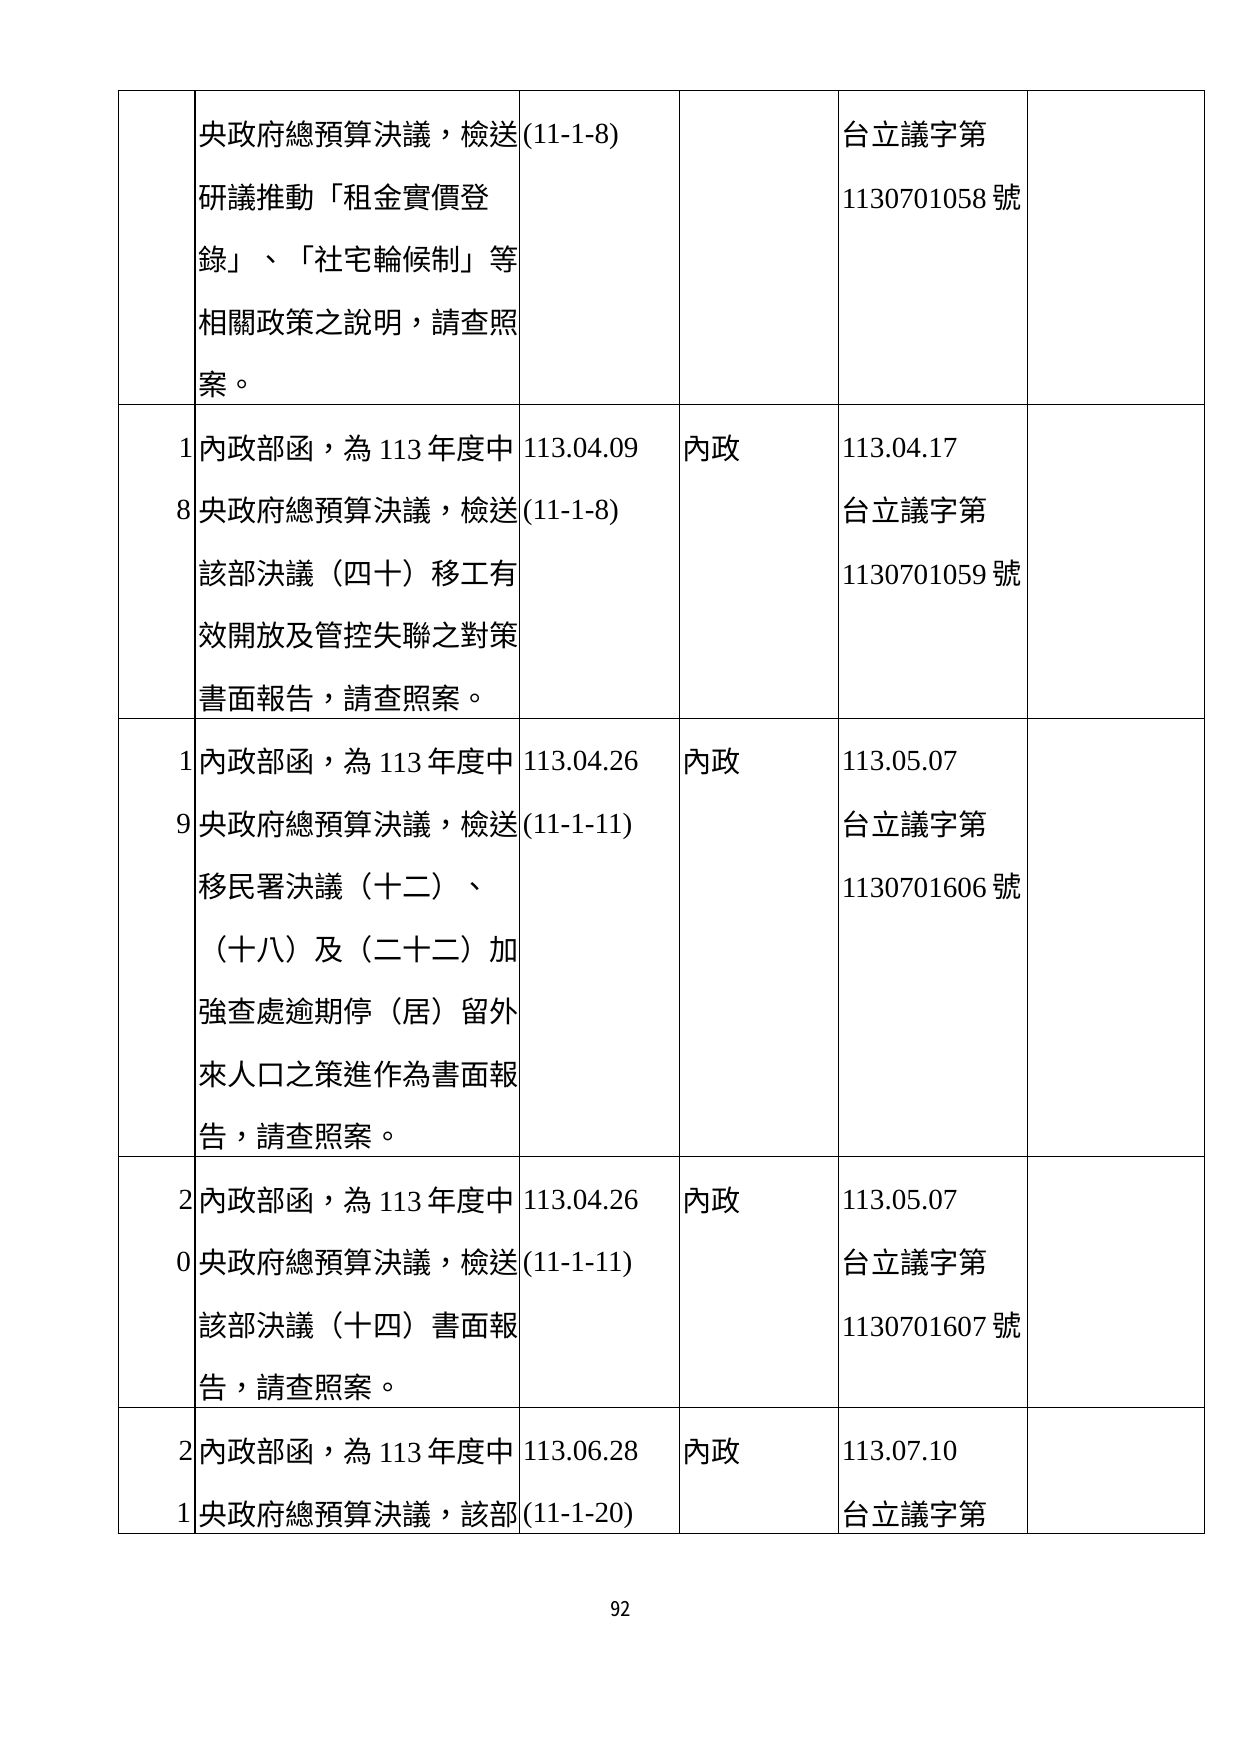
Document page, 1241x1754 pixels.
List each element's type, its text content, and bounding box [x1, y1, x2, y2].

table_cell 內政 [680, 1157, 838, 1407]
table_cell [1028, 405, 1204, 717]
table_cell [1028, 1408, 1204, 1533]
table_cell 內政 [680, 405, 838, 717]
table_cell 113.04.26 (11-1-11) [520, 1157, 679, 1407]
table_cell 內政 [680, 719, 838, 1156]
table_cell [1028, 719, 1204, 1156]
table_cell (11-1-8) [520, 91, 679, 404]
table_cell [1028, 91, 1204, 404]
table_cell 內政部函，為113年度中央政府總預算決議，檢送移民署決議（十二）、（十八）及（二十二）加強查處逾期停（居）留外來人口之策進作為書面報告，請查照案。 [196, 719, 519, 1156]
table_cell 113.04.09 (11-1-8) [520, 405, 679, 717]
table_cell 113.05.07 台立議字第1130701606號 [839, 719, 1027, 1156]
table_cell 內政 [680, 1408, 838, 1533]
table_cell [119, 91, 194, 404]
table_cell [119, 1157, 194, 1407]
table_cell 113.06.28 (11-1-20) [520, 1408, 679, 1533]
table_cell 內政部函，為113年度中央政府總預算決議，該部 [196, 1408, 519, 1533]
table_cell [119, 719, 194, 1156]
table_cell 內政部函，為113年度中央政府總預算決議，檢送該部決議（四十）移工有效開放及管控失聯之對策書面報告，請查照案。 [196, 405, 519, 717]
table_cell 台立議字第1130701058號 [839, 91, 1027, 404]
table_cell [119, 405, 194, 717]
table_cell 113.05.07 台立議字第1130701607號 [839, 1157, 1027, 1407]
table_cell [680, 91, 838, 404]
table_cell 央政府總預算決議，檢送研議推動「租金實價登錄」、「社宅輪候制」等相關政策之說明，請查照案。 [196, 91, 519, 404]
table_cell [1028, 1157, 1204, 1407]
table_cell 內政部函，為113年度中央政府總預算決議，檢送該部決議（十四）書面報告，請查照案。 [196, 1157, 519, 1407]
table_cell 113.04.17 台立議字第1130701059號 [839, 405, 1027, 717]
table_cell 113.07.10 台立議字第 [839, 1408, 1027, 1533]
table_cell 113.04.26 (11-1-11) [520, 719, 679, 1156]
table_cell [119, 1408, 194, 1533]
